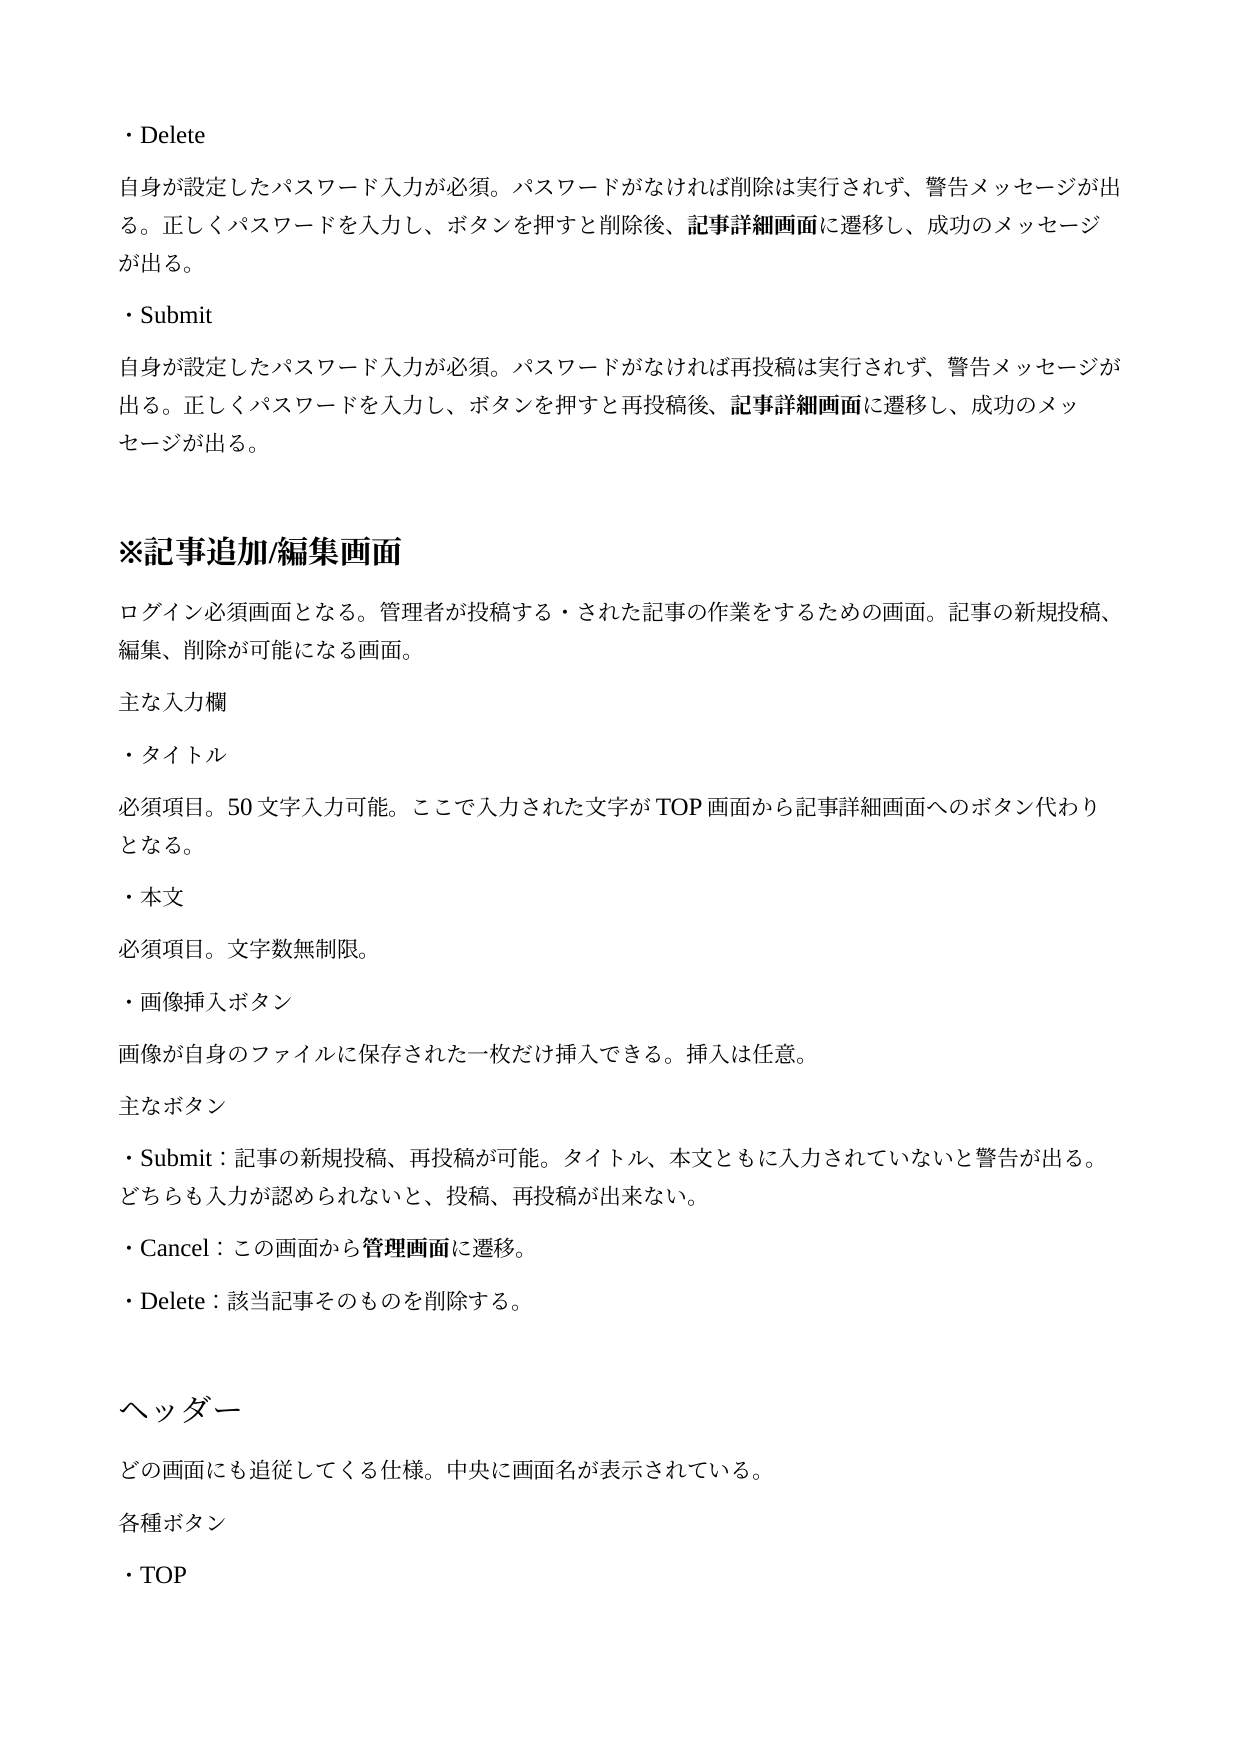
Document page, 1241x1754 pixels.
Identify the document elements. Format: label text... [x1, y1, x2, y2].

text ・Submit [118, 298, 1122, 329]
text 画像が自身のファイルに保存された一枚だけ挿入できる。挿入は任意。 [118, 1037, 1122, 1068]
text ・Submit：記事の新規投稿、再投稿が可能。タイトル、本文ともに入力されていないと警告が出る。どちらも入力が認められないと、投稿、再投稿が出来ない。 [118, 1142, 1122, 1211]
text 必須項目。50文字入力可能。ここで入力された文字がTOP画面から記事詳細画面へのボタン代わりとなる。 [118, 790, 1122, 859]
text 主なボタン [118, 1089, 1122, 1121]
text ログイン必須画面となる。管理者が投稿する・された記事の作業をするための画面。記事の新規投稿、編集、削除が可能になる画面。 [118, 596, 1122, 665]
text 各種ボタン [118, 1506, 1122, 1537]
text 自身が設定したパスワード入力が必須。パスワードがなければ再投稿は実行されず、警告メッセージが出る。正しくパスワードを入力し、ボタンを押すと再投稿後、記事詳細画面に遷移し、成功のメッセージが出る。 [118, 350, 1122, 457]
text 自身が設定したパスワード入力が必須。パスワードがなければ削除は実行されず、警告メッセージが出る。正しくパスワードを入力し、ボタンを押すと削除後、記事詳細画面に遷移し、成功のメッセージが出る。 [118, 170, 1122, 277]
text ・本文 [118, 880, 1122, 912]
text ・Delete [118, 118, 1122, 149]
text ・Delete：該当記事そのものを削除する。 [118, 1284, 1122, 1315]
text どの画面にも追従してくる仕様。中央に画面名が表示されている。 [118, 1454, 1122, 1485]
text ・Cancel：この画面から管理画面に遷移。 [118, 1232, 1122, 1263]
text ・画像挿入ボタン [118, 985, 1122, 1016]
text 必須項目。文字数無制限。 [118, 932, 1122, 964]
text ヘッダー [118, 1385, 1122, 1430]
text ・TOP [118, 1558, 1122, 1590]
text 主な入力欄 [118, 686, 1122, 717]
text ※記事追加/編集画面 [118, 527, 1122, 572]
text ・タイトル [118, 738, 1122, 769]
